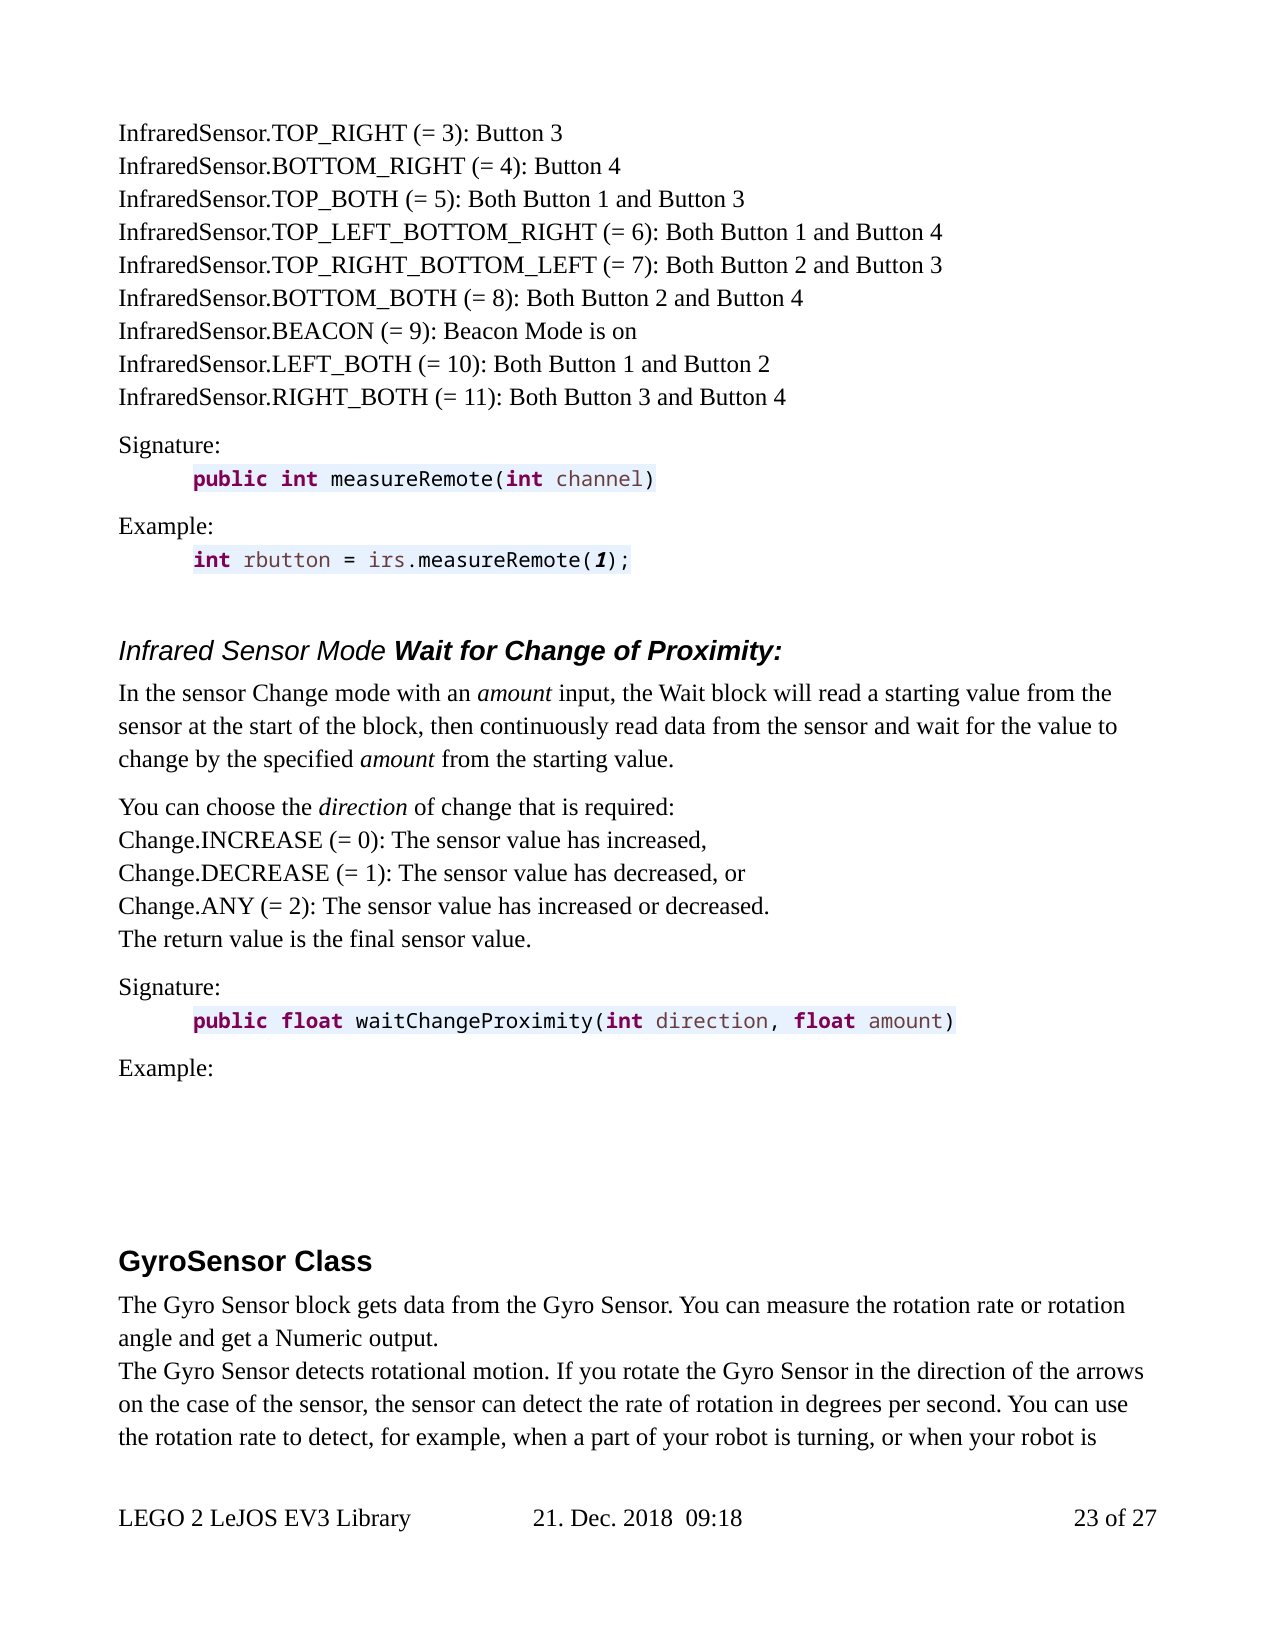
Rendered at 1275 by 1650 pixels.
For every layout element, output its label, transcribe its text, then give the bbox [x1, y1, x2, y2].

text Example: int rbutton = irs.measureRemote(1); [118, 511, 1157, 574]
text Signature: public float waitChangeProximity(int direction, float amount) [118, 972, 1157, 1034]
text The Gyro Sensor block gets data from the Gyro Sensor. You can measure the rotation rate or rotation angle and get a Numeric output. The Gyro Sensor detects rotational motion. If you rotate the Gyro Sensor in the direction of the arrows on the case of the sensor, the sensor can detect the rate of rotation in degrees per second. You can use the rotation rate to detect, for example, when a part of your robot is turning, or when your robot is [118, 1290, 1157, 1451]
text You can choose the direction of change that is required: Change.INCREASE (= 0): The sensor value has increased, Change.DECREASE (= 1): The sensor value has decreased, or Change.ANY (= 2): The sensor value has increased or decreased. The return value is the final sensor value. [118, 792, 1157, 953]
text Example: [118, 1053, 1157, 1115]
text InfraredSensor.TOP_RIGHT (= 3): Button 3 InfraredSensor.BOTTOM_RIGHT (= 4): Button 4 InfraredSensor.TOP_BOTH (= 5): Both Button 1 and Button 3 InfraredSensor.TOP_LEFT_BOTTOM_RIGHT (= 6): Both Button 1 and Button 4 InfraredSensor.TOP_RIGHT_BOTTOM_LEFT (= 7): Both Button 2 and Button 3 InfraredSensor.BOTTOM_BOTH (= 8): Both Button 2 and Button 4 InfraredSensor.BEACON (= 9): Beacon Mode is on InfraredSensor.LEFT_BOTH (= 10): Both Button 1 and Button 2 InfraredSensor.RIGHT_BOTH (= 11): Both Button 3 and Button 4 [118, 118, 1157, 411]
subtitle GyroSensor Class [118, 1244, 1157, 1277]
subtitle Infrared Sensor Mode Wait for Change of Proximity: [118, 634, 1157, 666]
text In the sensor Change mode with an amount input, the Wait block will read a starting value from the sensor at the start of the block, then continuously read data from the sensor and wait for the value to change by the specified amount from the starting value. [118, 678, 1157, 773]
text Signature: public int measureRemote(int channel) [118, 430, 1157, 492]
